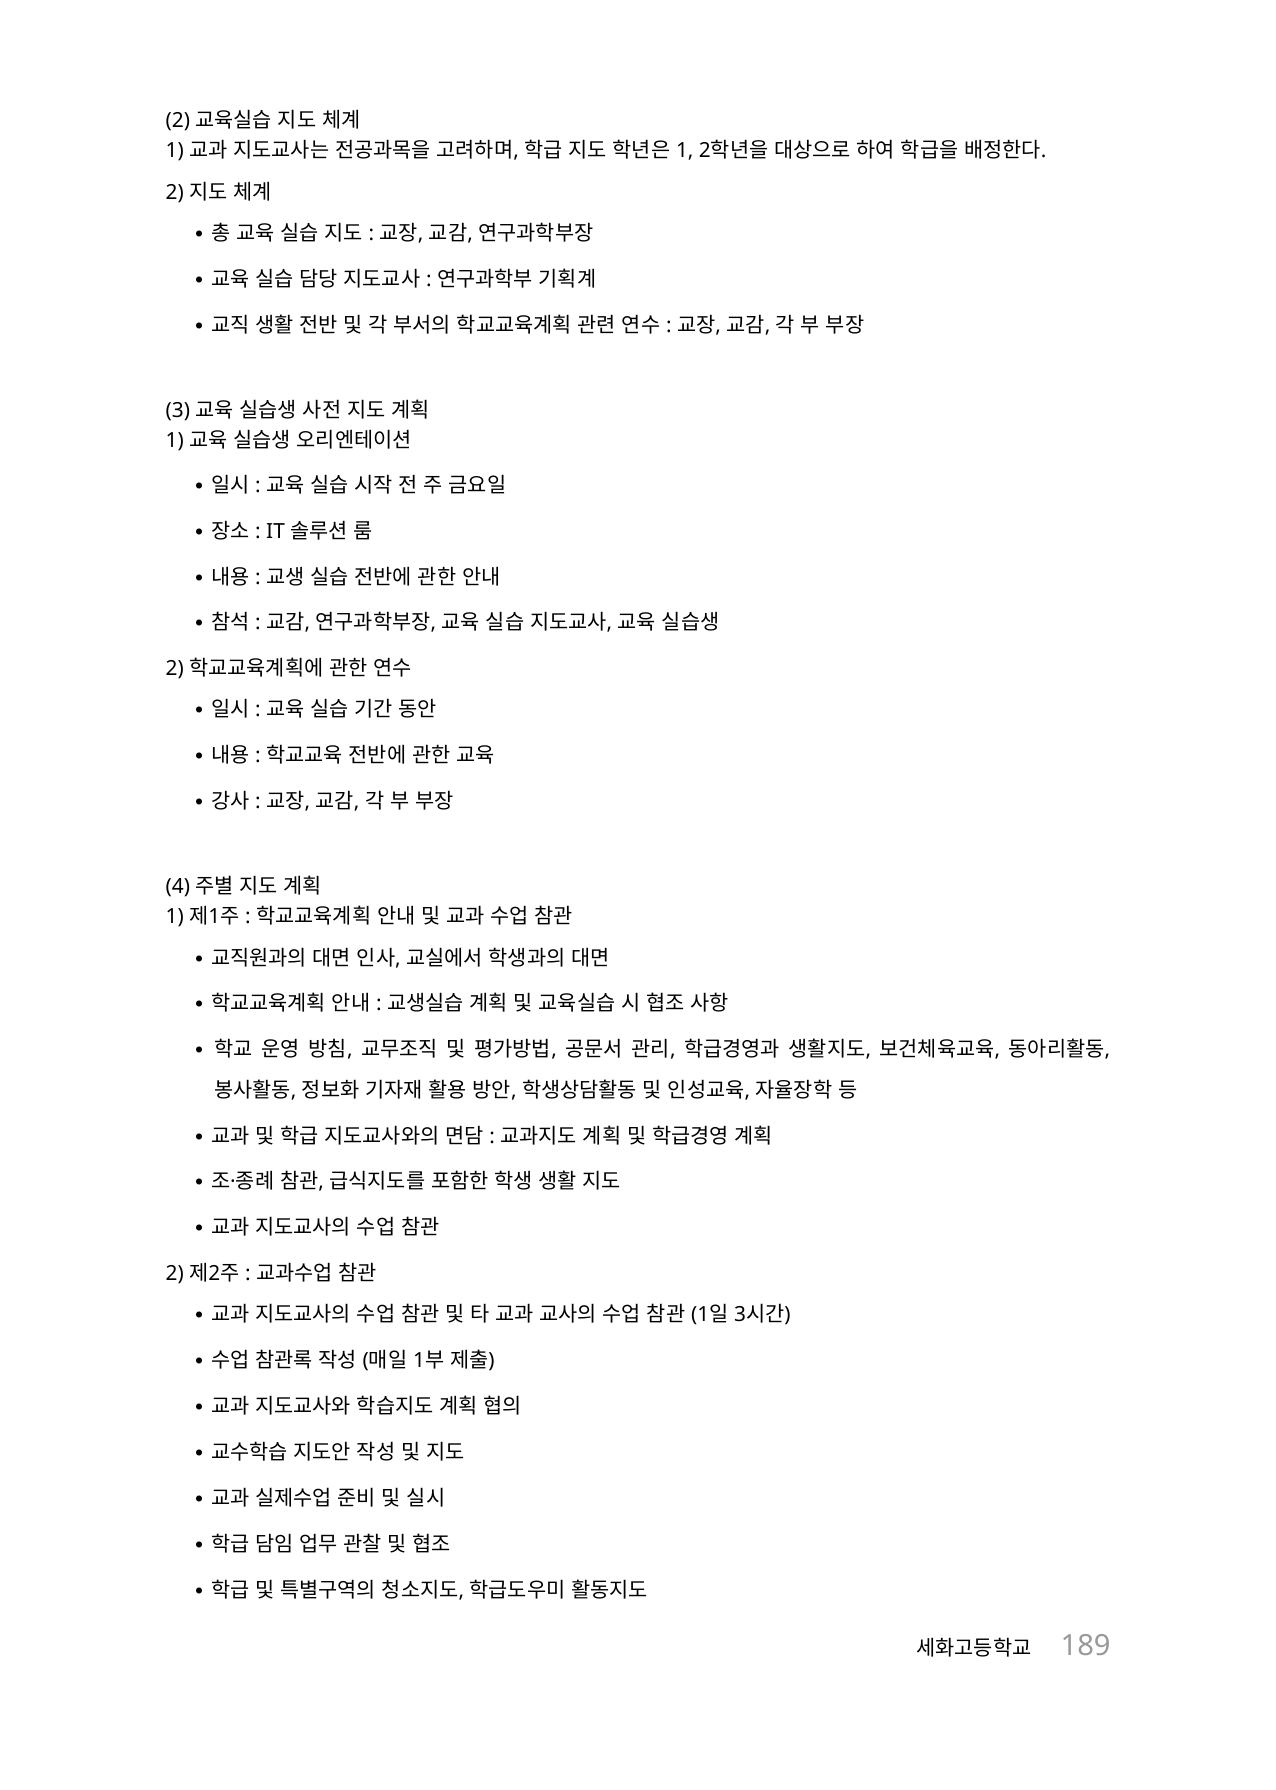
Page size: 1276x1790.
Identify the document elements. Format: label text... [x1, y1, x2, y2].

subtitle 1) 제1주 : 학교교육계획 안내 및 교과 수업 참관 [165, 899, 1110, 929]
subtitle ∙ 총 교육 실습 지도 : 교장, 교감, 연구과학부장 [192, 217, 1110, 247]
subtitle 1) 교육 실습생 오리엔테이션 [165, 423, 1110, 453]
subtitle ∙ 수업 참관록 작성 (매일 1부 제출) [192, 1344, 1110, 1374]
subtitle (3) 교육 실습생 사전 지도 계획 [165, 393, 1110, 423]
subtitle (2) 교육실습 지도 체계 [165, 103, 1110, 134]
subtitle ∙ 학급 담임 업무 관찰 및 협조 [192, 1527, 1110, 1558]
subtitle ∙ 일시 : 교육 실습 기간 동안 [192, 693, 1110, 723]
subtitle ∙ 일시 : 교육 실습 시작 전 주 금요일 [192, 469, 1110, 499]
subtitle ∙ 교과 지도교사의 수업 참관 및 타 교과 교사의 수업 참관 (1일 3시간) [192, 1298, 1110, 1328]
subtitle ∙ 참석 : 교감, 연구과학부장, 교육 실습 지도교사, 교육 실습생 [192, 606, 1110, 636]
subtitle ∙ 장소 : IT 솔루션 룸 [192, 514, 1110, 545]
subtitle ∙ 교육 실습 담당 지도교사 : 연구과학부 기획계 [192, 262, 1110, 292]
subtitle ∙ 학급 및 특별구역의 청소지도, 학급도우미 활동지도 [192, 1573, 1110, 1604]
subtitle ∙ 학교교육계획 안내 : 교생실습 계획 및 교육실습 시 협조 사항 [192, 986, 1110, 1017]
subtitle ∙ 교과 지도교사와 학습지도 계획 협의 [192, 1389, 1110, 1420]
subtitle ∙ 교직 생활 전반 및 각 부서의 학교교육계획 관련 연수 : 교장, 교감, 각 부 부장 [192, 308, 1110, 338]
subtitle 2) 지도 체계 [165, 175, 1110, 205]
subtitle ∙ 교직원과의 대면 인사, 교실에서 학생과의 대면 [192, 941, 1110, 971]
subtitle ∙ 강사 : 교장, 교감, 각 부 부장 [192, 784, 1110, 814]
subtitle 2) 학교교육계획에 관한 연수 [165, 651, 1110, 682]
subtitle 1) 교과 지도교사는 전공과목을 고려하며, 학급 지도 학년은 1, 2학년을 대상으로 하여 학급을 배정한다. [165, 134, 1110, 164]
subtitle ∙ 교과 및 학급 지도교사와의 면담 : 교과지도 계획 및 학급경영 계획 [192, 1119, 1110, 1149]
subtitle ∙ 내용 : 교생 실습 전반에 관한 안내 [192, 560, 1110, 590]
subtitle ∙ 교수학습 지도안 작성 및 지도 [192, 1436, 1110, 1466]
subtitle (4) 주별 지도 계획 [165, 869, 1110, 899]
subtitle ∙ 내용 : 학교교육 전반에 관한 교육 [192, 738, 1110, 769]
subtitle ∙ 교과 실제수업 준비 및 실시 [192, 1481, 1110, 1512]
subtitle 2) 제2주 : 교과수업 참관 [165, 1256, 1110, 1286]
subtitle ∙ 교과 지도교사의 수업 참관 [192, 1210, 1110, 1241]
subtitle ∙ 학교 운영 방침, 교무조직 및 평가방법, 공문서 관리, 학급경영과 생활지도, 보건체육교육, 동아리활동, 봉사활동, 정보화 기자재 활용 방안, 학생상담활동 및 인성교육, 자율장학 등 [192, 1032, 1110, 1104]
subtitle ∙ 조·종례 참관, 급식지도를 포함한 학생 생활 지도 [192, 1165, 1110, 1195]
